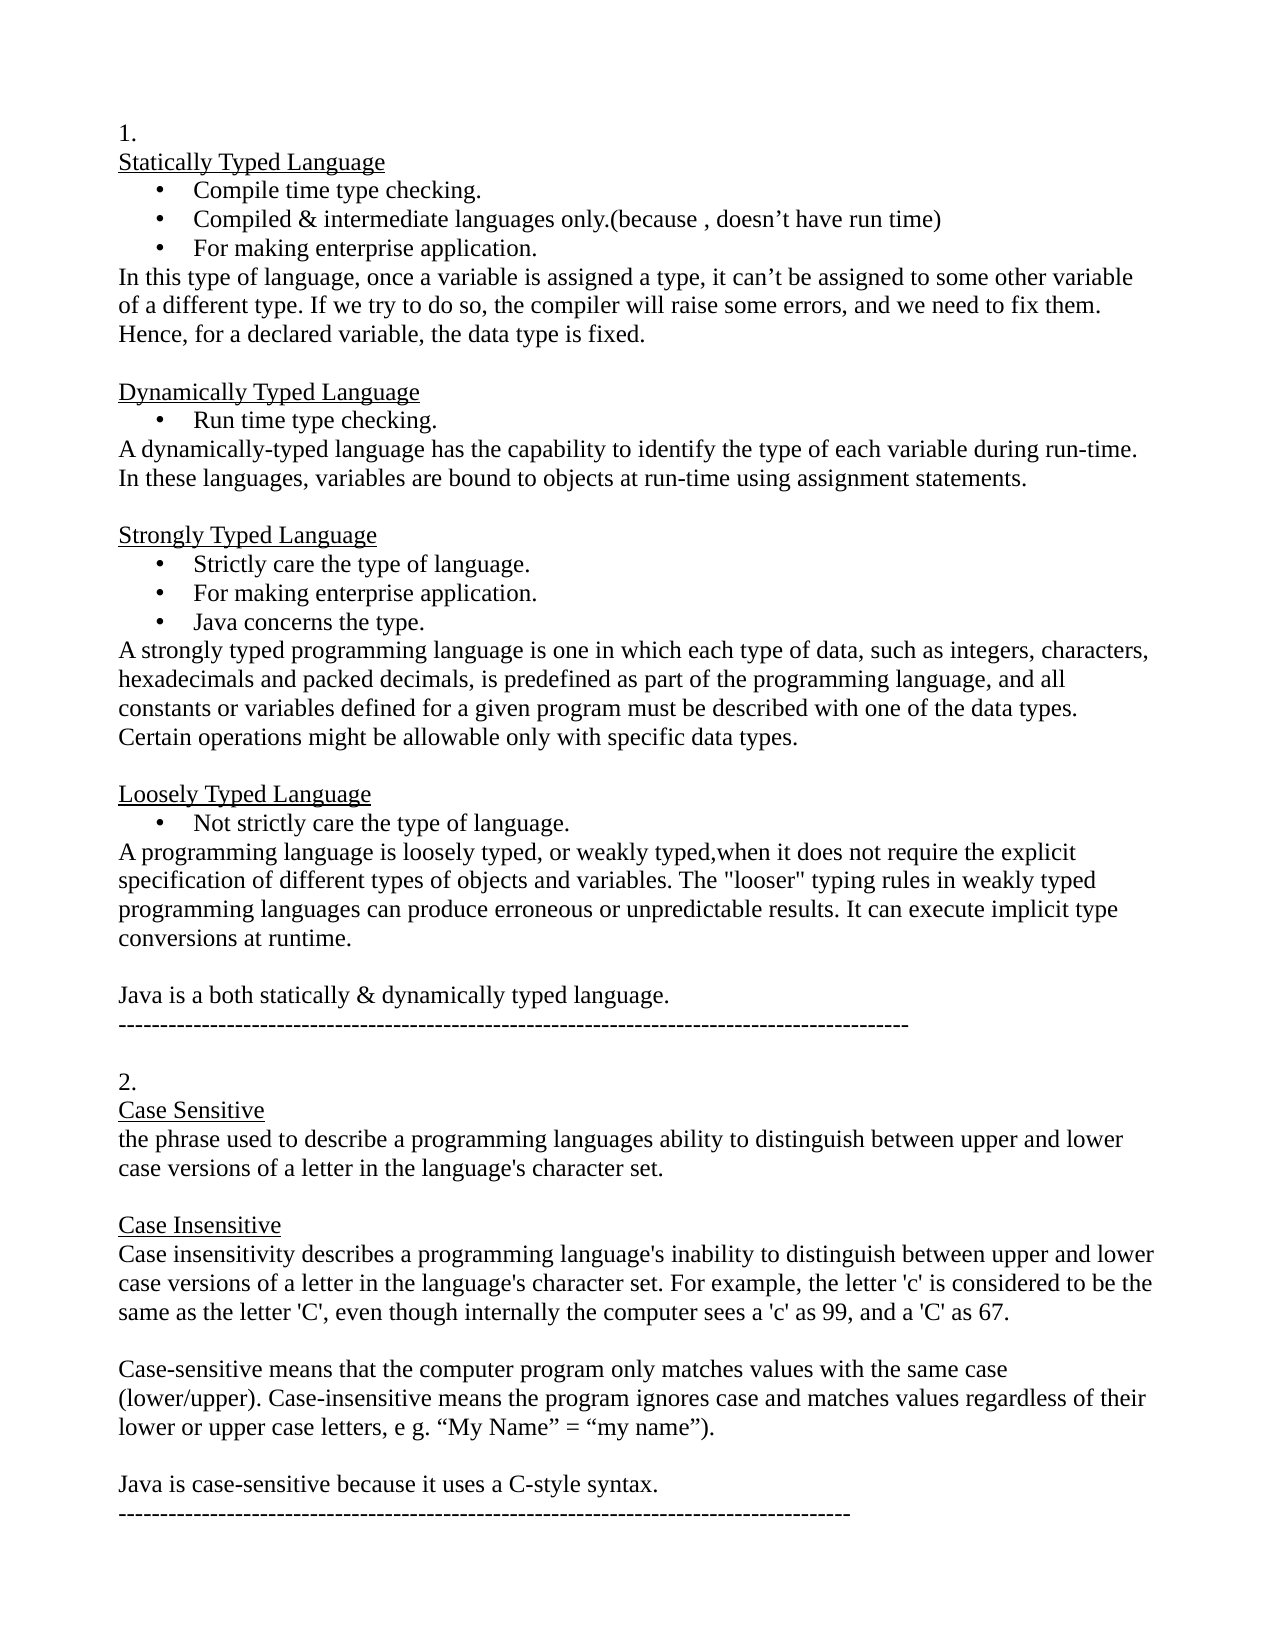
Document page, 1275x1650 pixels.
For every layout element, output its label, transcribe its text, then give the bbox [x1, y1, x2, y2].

text Statically Typed Language [118, 147, 1157, 176]
text Case Insensitive [118, 1211, 1157, 1239]
list Compiled & intermediate languages only.(because , doesn’t have run time) [156, 204, 1157, 233]
text A dynamically-typed language has the capability to identify the type of each variable during run-time. In these languages, variables are bound to objects at run-time using assignment statements. [118, 434, 1157, 492]
text Loosely Typed Language [118, 779, 1157, 808]
text A strongly typed programming language is one in which each type of data, such as integers, characters, hexadecimals and packed decimals, is predefined as part of the programming language, and all constants or variables defined for a given program must be described with one of the data types. Certain operations might be allowable only with specific data types. [118, 636, 1157, 751]
text Java is case-sensitive because it uses a C-style syntax. [118, 1469, 1157, 1498]
list Compile time type checking. [156, 176, 1157, 204]
text Dynamically Typed Language [118, 377, 1157, 406]
list Not strictly care the type of language. [156, 808, 1157, 837]
list Java concerns the type. [156, 607, 1157, 636]
text Strongly Typed Language [118, 521, 1157, 549]
text Case-sensitive means that the computer program only matches values with the same case (lower/upper). Case-insensitive means the program ignores case and matches values regardless of their lower or upper case letters, e g. “My Name” = “my name”). [118, 1354, 1157, 1441]
list For making enterprise application. [156, 233, 1157, 262]
list For making enterprise application. [156, 578, 1157, 607]
text the phrase used to describe a programming languages ability to distinguish between upper and lower case versions of a letter in the language's character set. [118, 1124, 1157, 1182]
list Run time type checking. [156, 406, 1157, 434]
text A programming language is loosely typed, or weakly typed,when it does not require the explicit specification of different types of objects and variables. The "looser" typing rules in weakly typed programming languages can produce erroneous or unpredictable results. It can execute implicit type conversions at runtime. [118, 837, 1157, 952]
text Case Sensitive [118, 1096, 1157, 1124]
text ----------------------------------------------------------------------------------------------- [118, 1009, 1157, 1038]
text Java is a both statically & dynamically typed language. [118, 981, 1157, 1009]
text 2. [118, 1067, 1157, 1096]
text Case insensitivity describes a programming language's inability to distinguish between upper and lower case versions of a letter in the language's character set. For example, the letter 'c' is considered to be the same as the letter 'C', even though internally the computer sees a 'c' as 99, and a 'C' as 67. [118, 1239, 1157, 1326]
text 1. [118, 118, 1157, 147]
list Strictly care the type of language. [156, 549, 1157, 578]
text ---------------------------------------------------------------------------------------- [118, 1498, 1157, 1527]
text In this type of language, once a variable is assigned a type, it can’t be assigned to some other variable of a different type. If we try to do so, the compiler will raise some errors, and we need to fix them. Hence, for a declared variable, the data type is fixed. [118, 262, 1157, 348]
